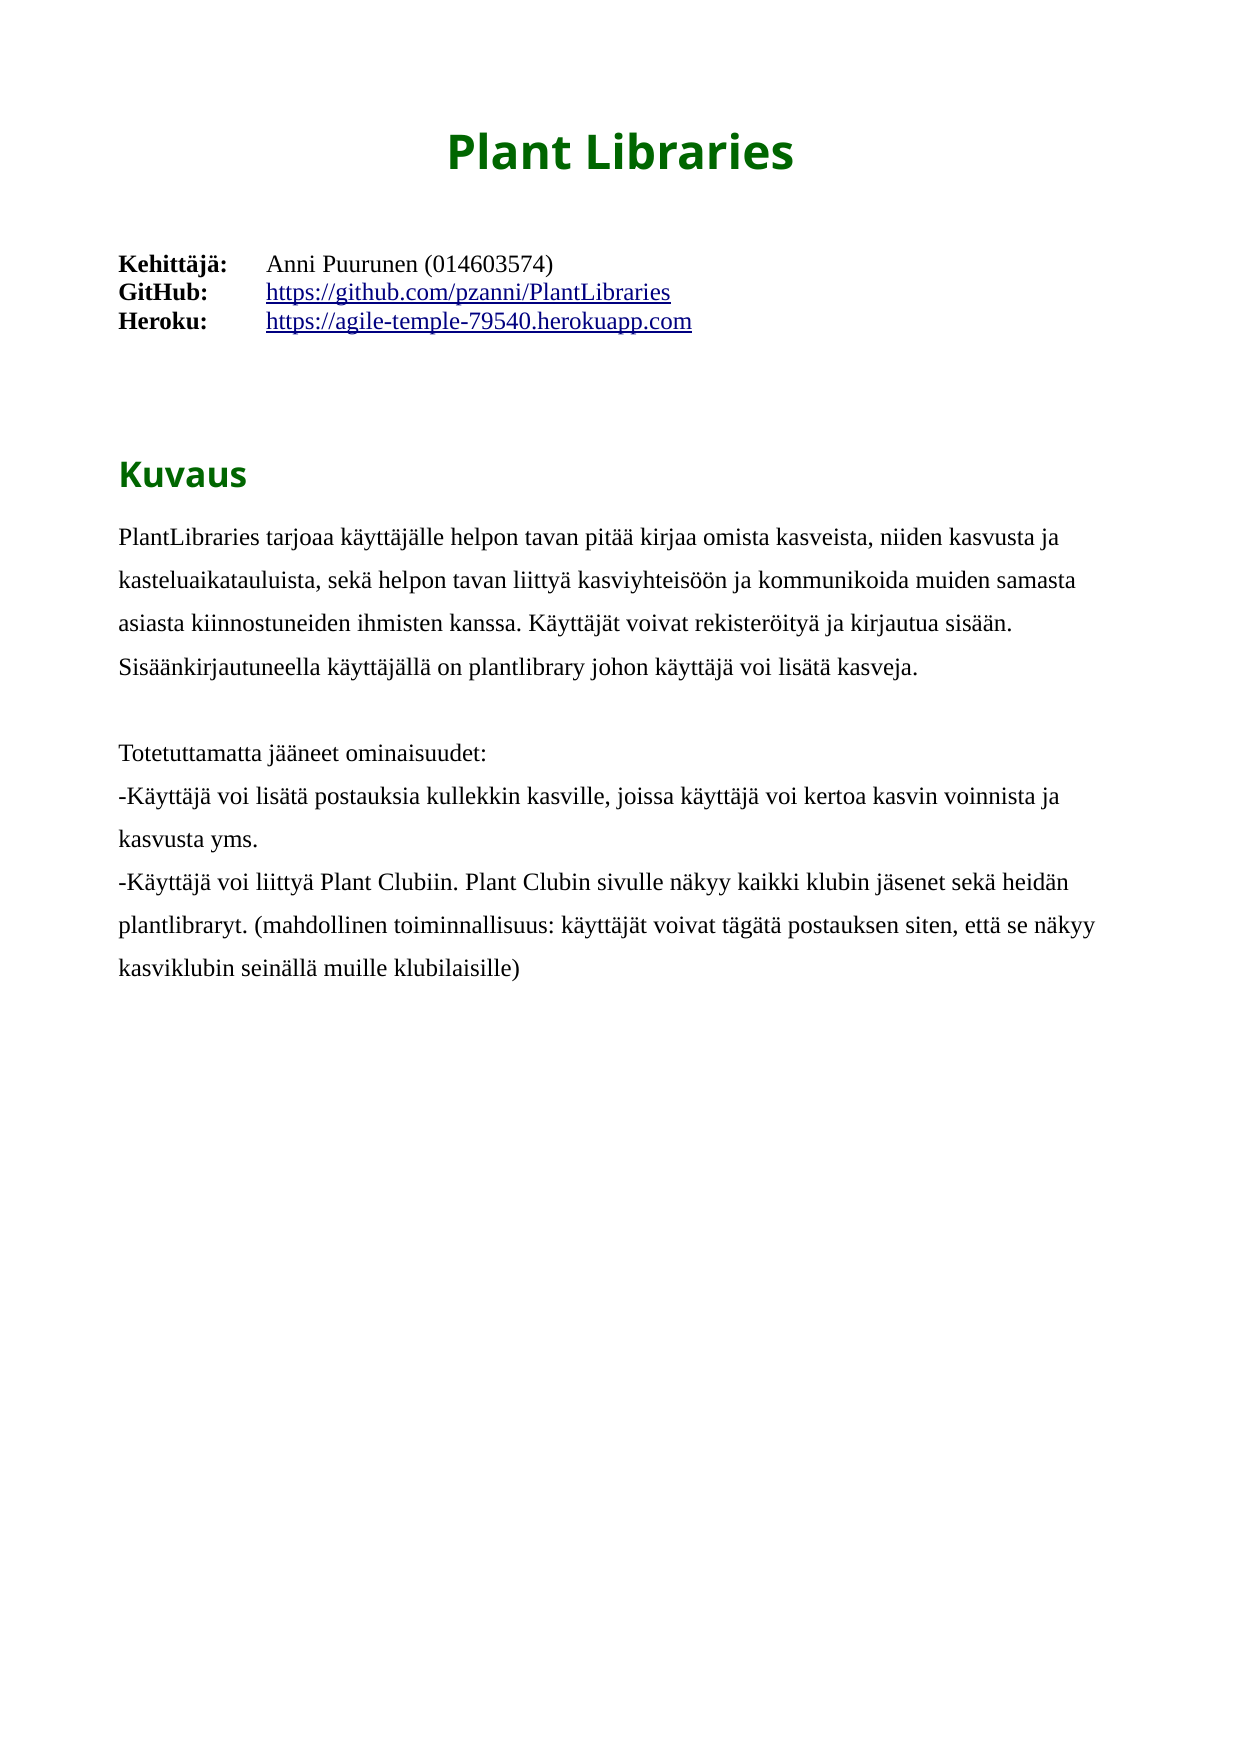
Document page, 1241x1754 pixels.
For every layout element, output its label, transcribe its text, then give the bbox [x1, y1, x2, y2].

text PlantLibraries tarjoaa käyttäjälle helpon tavan pitää kirjaa omista kasveista, niiden kasvusta ja kasteluaikatauluista, sekä helpon tavan liittyä kasviyhteisöön ja kommunikoida muiden samasta asiasta kiinnostuneiden ihmisten kanssa. Käyttäjät voivat rekisteröityä ja kirjautua sisään. Sisäänkirjautuneella käyttäjällä on plantlibrary johon käyttäjä voi lisätä kasveja. [118, 522, 1122, 680]
text Kuvaus [118, 450, 1122, 498]
text GitHub: https://github.com/pzanni/PlantLibraries [118, 277, 1122, 306]
text Kehittäjä: Anni Puurunen (014603574) [118, 249, 1122, 277]
text Heroku: https://agile-temple-79540.herokuapp.com [118, 306, 1122, 335]
text -Käyttäjä voi liittyä Plant Clubiin. Plant Clubin sivulle näkyy kaikki klubin jäsenet sekä heidän plantlibraryt. (mahdollinen toiminnallisuus: käyttäjät voivat tägätä postauksen siten, että se näkyy kasviklubin seinällä muille klubilaisille) [118, 867, 1122, 982]
text -Käyttäjä voi lisätä postauksia kullekkin kasville, joissa käyttäjä voi kertoa kasvin voinnista ja kasvusta yms. [118, 781, 1122, 853]
text Plant Libraries [118, 118, 1122, 183]
text Totetuttamatta jääneet ominaisuudet: [118, 738, 1122, 767]
